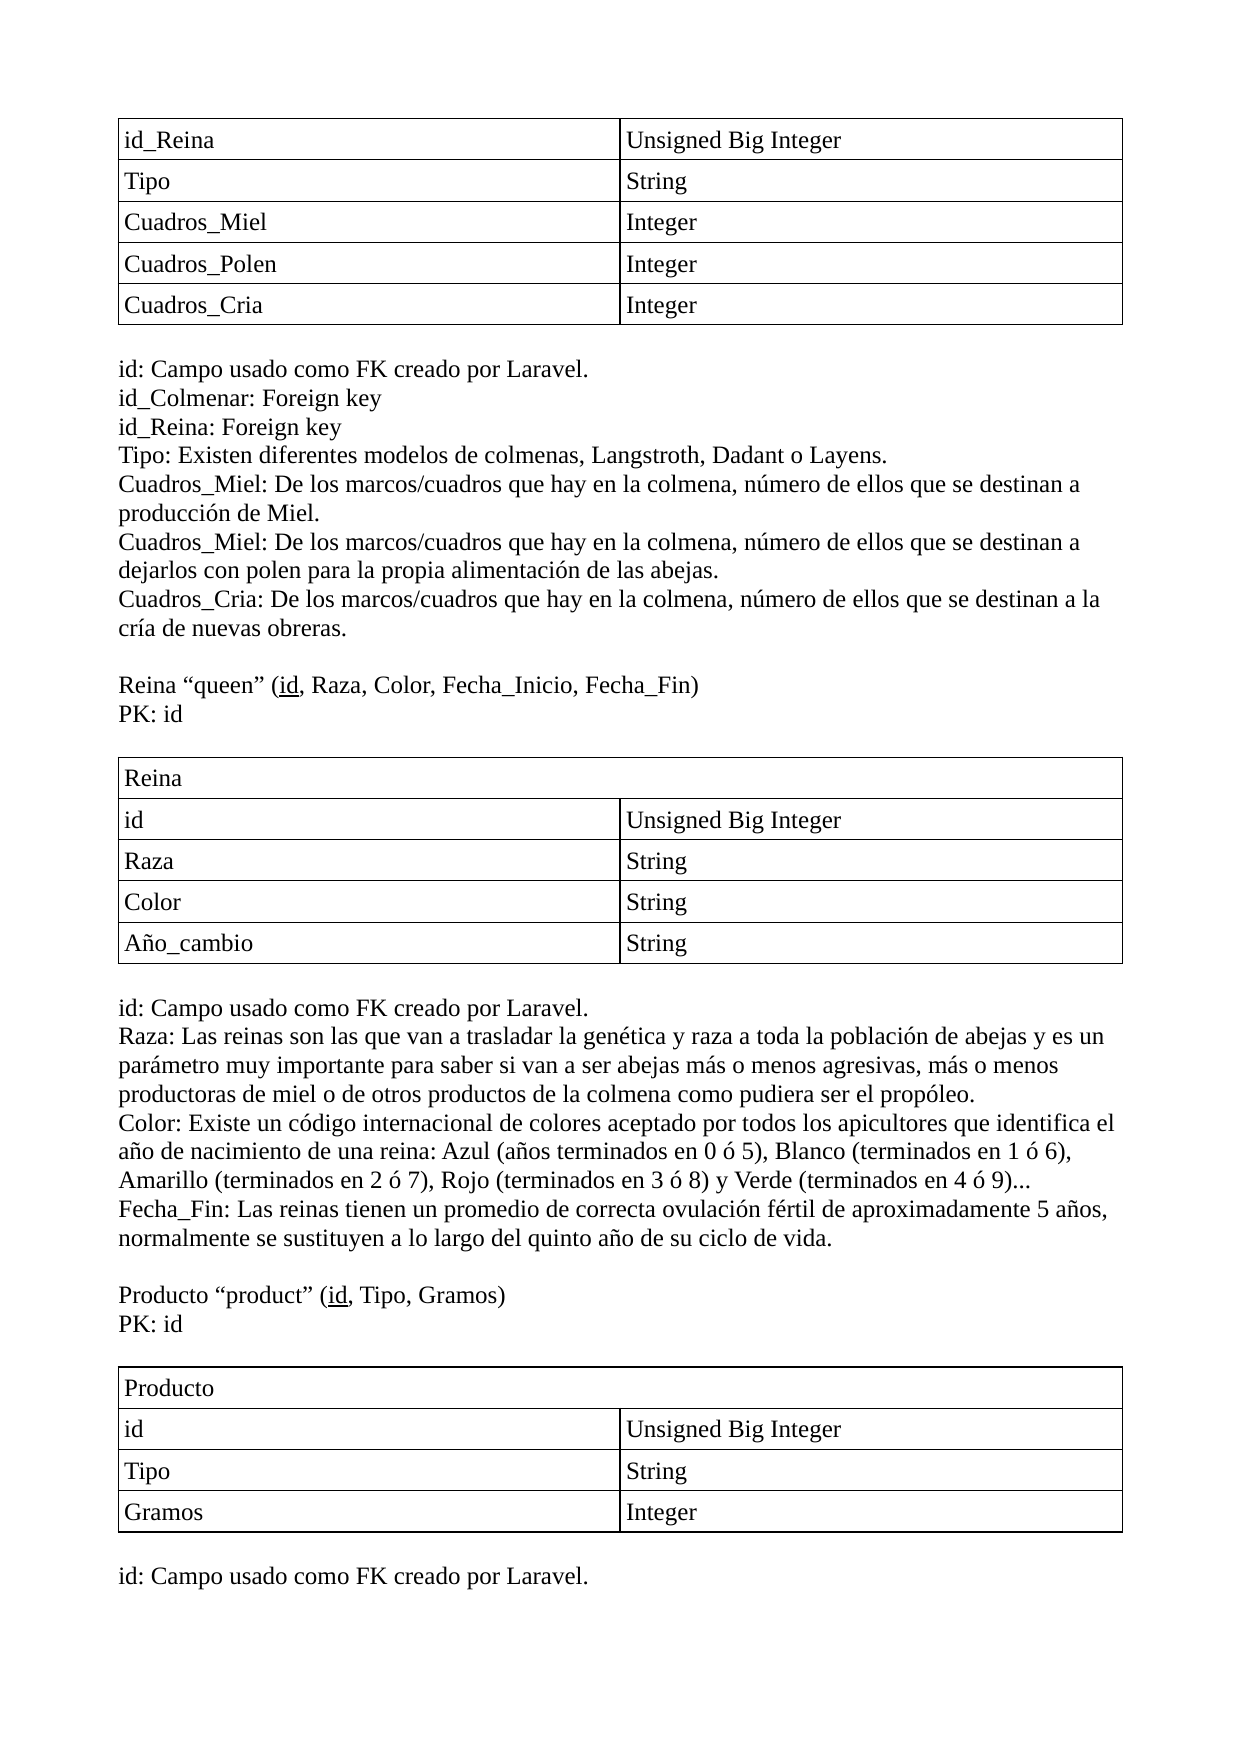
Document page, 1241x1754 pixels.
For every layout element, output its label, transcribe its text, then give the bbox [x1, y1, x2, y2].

text Raza: Las reinas son las que van a trasladar la genética y raza a toda la población de abejas y es un parámetro muy importante para saber si van a ser abejas más o menos agresivas, más o menos productoras de miel o de otros productos de la colmena como pudiera ser el propóleo. [118, 1021, 1122, 1108]
table_header Producto [119, 1368, 1122, 1408]
table_cell Integer [621, 1491, 1122, 1531]
table_cell Unsigned Big Integer [621, 1409, 1122, 1449]
table_cell Integer [621, 202, 1122, 242]
table_cell Integer [621, 284, 1122, 324]
text Producto “product” (id, Tipo, Gramos) [118, 1280, 1122, 1309]
table_cell Cuadros_Miel [119, 202, 619, 242]
text Cuadros_Cria: De los marcos/cuadros que hay en la colmena, número de ellos que se destinan a la cría de nuevas obreras. [118, 584, 1122, 642]
table_cell String [621, 923, 1122, 963]
text Fecha_Fin: Las reinas tienen un promedio de correcta ovulación fértil de aproximadamente 5 años, normalmente se sustituyen a lo largo del quinto año de su ciclo de vida. [118, 1194, 1122, 1251]
table_cell Tipo [119, 160, 619, 201]
table_cell Unsigned Big Integer [621, 119, 1122, 159]
table_cell String [621, 840, 1122, 880]
table_cell id [119, 1409, 619, 1449]
text id_Reina: Foreign key [118, 412, 1122, 440]
table_cell String [621, 881, 1122, 922]
table_cell Año_cambio [119, 923, 619, 963]
table_cell Integer [621, 243, 1122, 283]
table_cell id_Reina [119, 119, 619, 159]
text Cuadros_Miel: De los marcos/cuadros que hay en la colmena, número de ellos que se destinan a dejarlos con polen para la propia alimentación de las abejas. [118, 527, 1122, 584]
table_cell Cuadros_Polen [119, 243, 619, 283]
text PK: id [118, 1309, 1122, 1338]
text id: Campo usado como FK creado por Laravel. [118, 993, 1122, 1021]
text PK: id [118, 699, 1122, 728]
table_cell Cuadros_Cria [119, 284, 619, 324]
text Reina “queen” (id, Raza, Color, Fecha_Inicio, Fecha_Fin) [118, 670, 1122, 699]
text id_Colmenar: Foreign key [118, 383, 1122, 412]
text Tipo: Existen diferentes modelos de colmenas, Langstroth, Dadant o Layens. [118, 440, 1122, 469]
text Color: Existe un código internacional de colores aceptado por todos los apicultores que identifica el año de nacimiento de una reina: Azul (años terminados en 0 ó 5), Blanco (terminados en 1 ó 6), Amarillo (terminados en 2 ó 7), Rojo (terminados en 3 ó 8) y Verde (terminados en 4 ó 9)... [118, 1108, 1122, 1194]
table_cell Unsigned Big Integer [621, 799, 1122, 839]
table_cell Raza [119, 840, 619, 880]
text Cuadros_Miel: De los marcos/cuadros que hay en la colmena, número de ellos que se destinan a producción de Miel. [118, 469, 1122, 527]
table_header Reina [119, 758, 1122, 798]
text id: Campo usado como FK creado por Laravel. [118, 1561, 1122, 1590]
table_cell String [621, 1450, 1122, 1490]
table_cell Gramos [119, 1491, 619, 1531]
table_cell Tipo [119, 1450, 619, 1490]
text id: Campo usado como FK creado por Laravel. [118, 354, 1122, 383]
table_cell Color [119, 881, 619, 922]
table_cell String [621, 160, 1122, 201]
table_cell id [119, 799, 619, 839]
